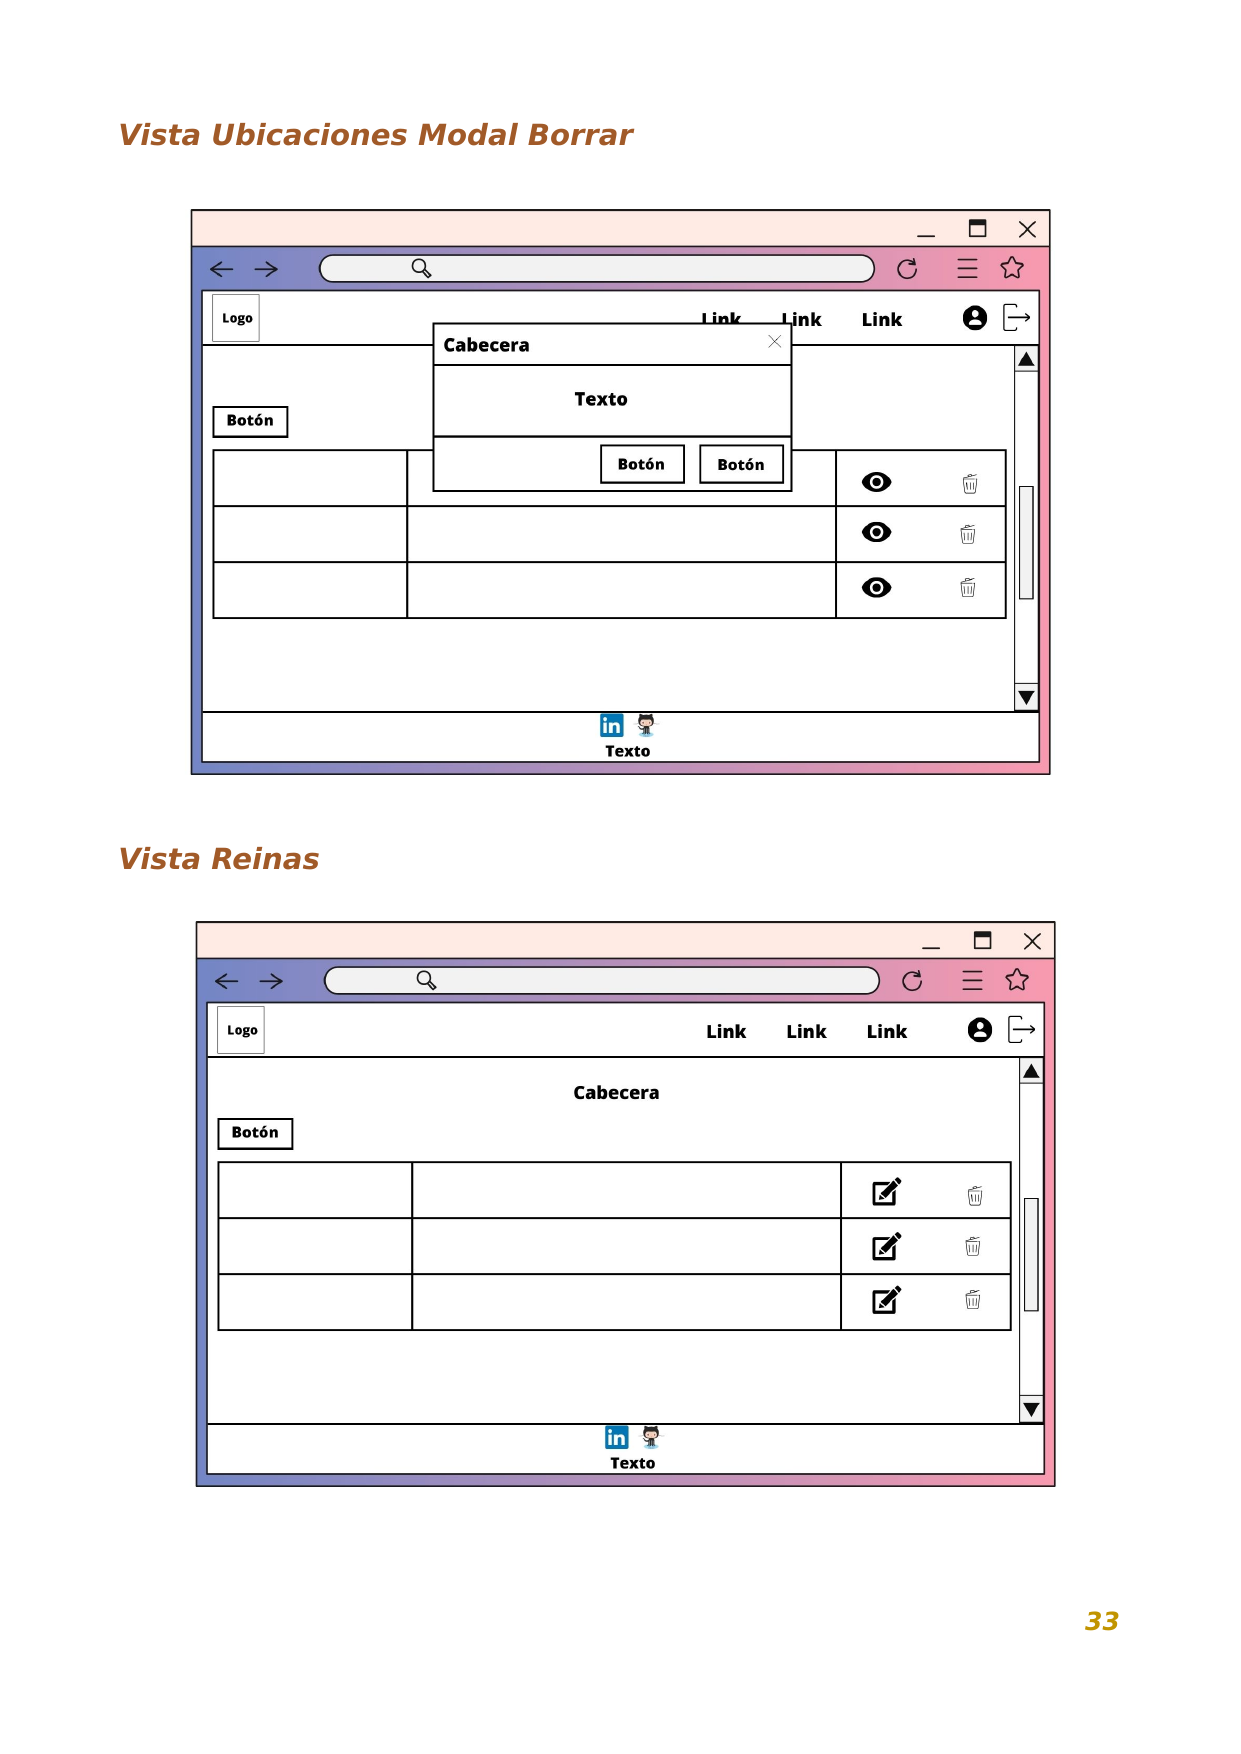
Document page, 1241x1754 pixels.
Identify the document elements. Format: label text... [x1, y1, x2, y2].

subtitle Vista Reinas [118, 842, 1122, 876]
picture [118, 209, 1123, 775]
subtitle Vista Ubicaciones Modal Borrar [118, 118, 1122, 152]
picture [123, 921, 1128, 1487]
